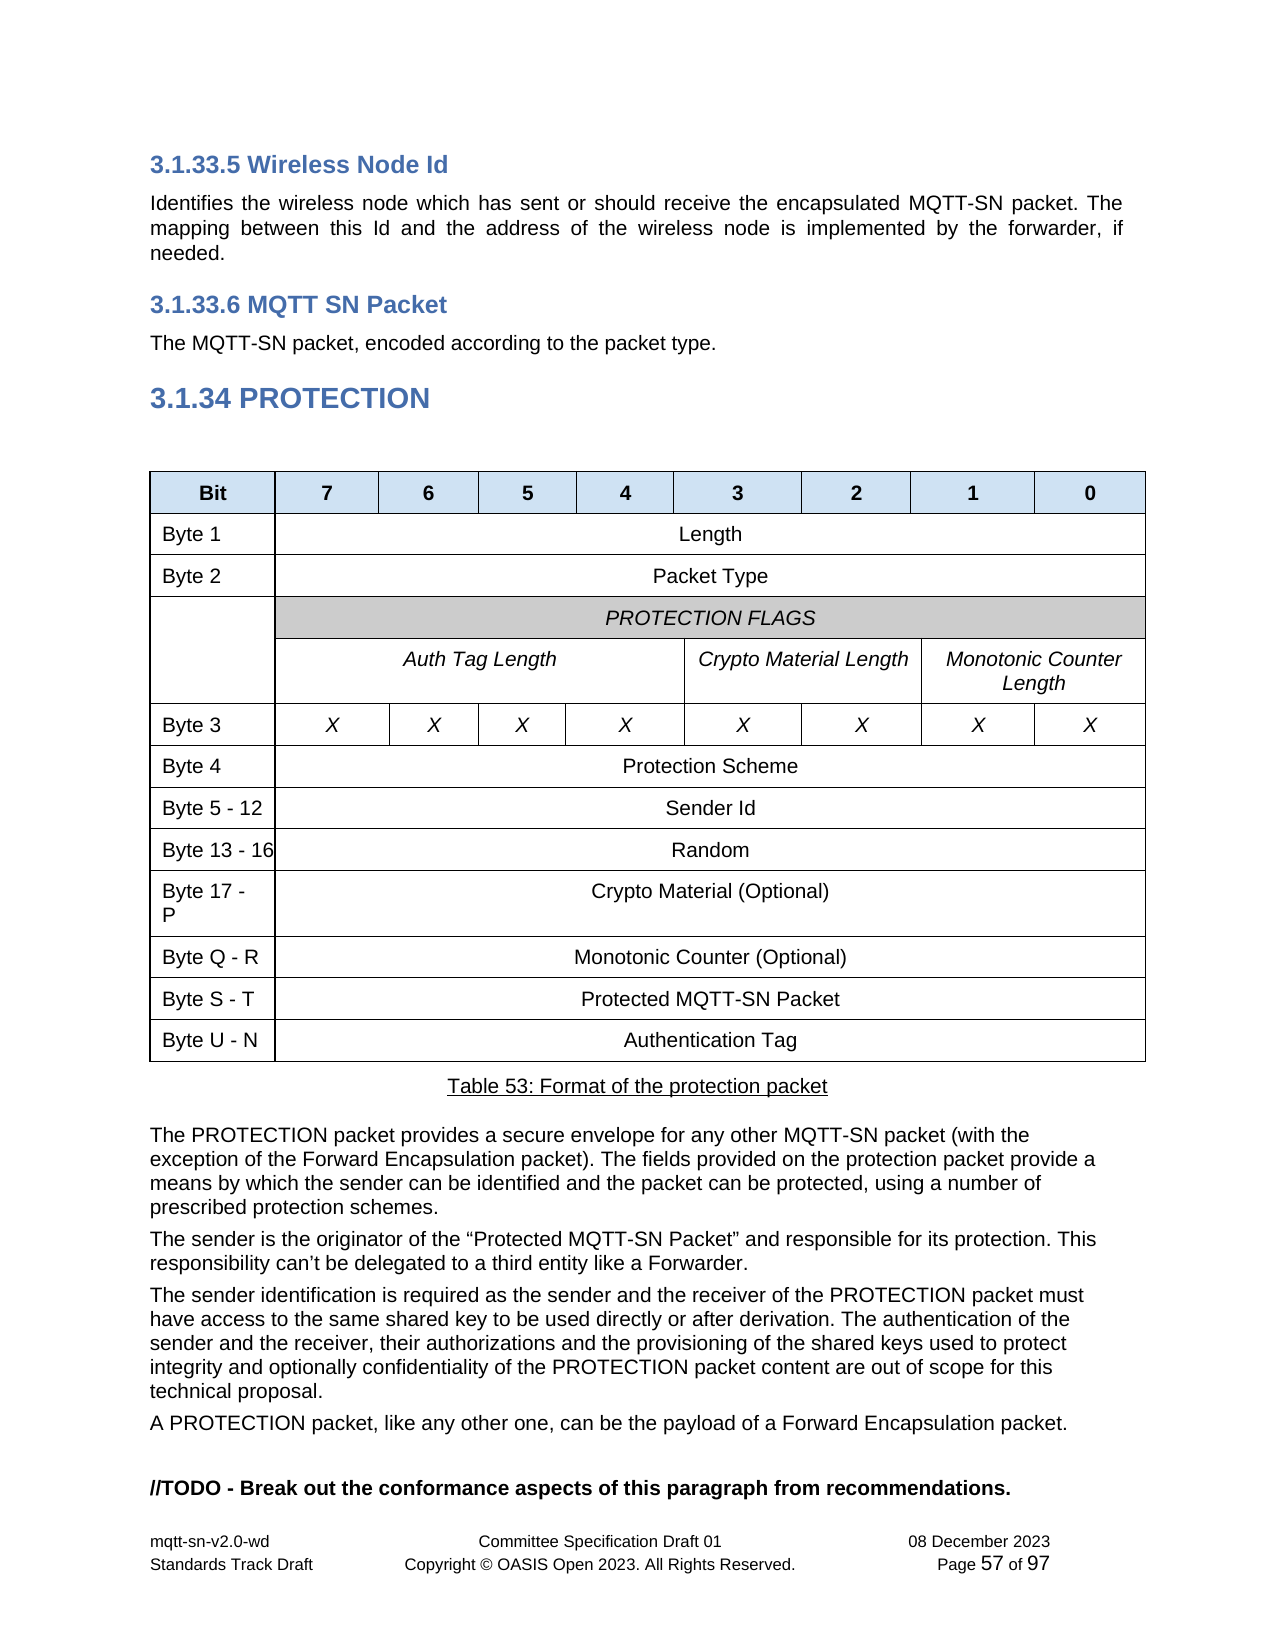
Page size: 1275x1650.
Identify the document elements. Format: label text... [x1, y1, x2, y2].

text The PROTECTION packet provides a secure envelope for any other MQTT-SN packet (with the exception of the Forward Encapsulation packet). The fields provided on the protection packet provide a means by which the sender can be identified and the packet can be protected, using a number of prescribed protection schemes. [149, 1123, 1124, 1218]
table_header 0 [1035, 472, 1145, 513]
table_header 3 [674, 472, 801, 513]
text Table 53: Format of the protection packet [150, 1074, 1125, 1098]
table_header 6 [379, 472, 478, 513]
table_cell X [390, 704, 478, 745]
table_cell Byte 17 - P [151, 871, 274, 936]
table_cell Length [276, 514, 1145, 554]
table_header 5 [479, 472, 576, 513]
table_header 7 [276, 472, 378, 513]
table_cell Byte 5 - 12 [151, 788, 274, 828]
table_cell Authentication Tag [276, 1020, 1145, 1061]
table_header 2 [802, 472, 910, 513]
table_cell Auth Tag Length [276, 639, 684, 703]
subtitle 3.1.34 PROTECTION [150, 381, 1125, 414]
table_header 4 [577, 472, 673, 513]
table_cell Byte 2 [151, 555, 274, 596]
table_cell Random [276, 829, 1145, 870]
table_cell Crypto Material Length [685, 639, 921, 703]
table_cell X [1035, 704, 1145, 745]
table_cell Byte U - N [151, 1020, 274, 1061]
table_cell Sender Id [276, 788, 1145, 828]
text The MQTT-SN packet, encoded according to the packet type. [150, 331, 1124, 355]
table_cell Byte 4 [151, 746, 274, 787]
table_cell X [566, 704, 684, 745]
table_cell Byte 13 - 16 [151, 829, 274, 870]
table_cell [151, 597, 274, 703]
subtitle 3.1.33.6 MQTT SN Packet [150, 290, 1124, 319]
text The sender is the originator of the “Protected MQTT-SN Packet” and responsible for its protection. This responsibility can’t be delegated to a third entity like a Forwarder. [149, 1227, 1124, 1275]
table_cell Byte 1 [151, 514, 274, 554]
table_cell X [479, 704, 565, 745]
table_cell Monotonic Counter (Optional) [276, 937, 1145, 977]
table_header Bit [151, 472, 274, 513]
table_cell Monotonic Counter Length [922, 639, 1145, 703]
table_cell PROTECTION FLAGS [276, 597, 1145, 638]
text Identifies the wireless node which has sent or should receive the encapsulated MQTT-SN packet. The mapping between this Id and the address of the wireless node is implemented by the forwarder, if needed. [150, 191, 1124, 264]
text The sender identification is required as the sender and the receiver of the PROTECTION packet must have access to the same shared key to be used directly or after derivation. The authentication of the sender and the receiver, their authorizations and the provisioning of the shared keys used to protect integrity and optionally confidentiality of the PROTECTION packet content are out of scope for this technical proposal. [149, 1283, 1124, 1403]
table_cell Byte 3 [151, 704, 274, 745]
table_cell Protected MQTT-SN Packet [276, 978, 1145, 1019]
table_cell Byte Q - R [151, 937, 274, 977]
table_cell X [685, 704, 801, 745]
table_cell Protection Scheme [276, 746, 1145, 787]
table_cell Byte S - T [151, 978, 274, 1019]
text A PROTECTION packet, like any other one, can be the payload of a Forward Encapsulation packet. [149, 1411, 1124, 1435]
table_cell Crypto Material (Optional) [276, 871, 1145, 936]
table_header 1 [911, 472, 1034, 513]
subtitle 3.1.33.5 Wireless Node Id [150, 150, 1124, 179]
table_cell X [802, 704, 921, 745]
table_cell X [922, 704, 1034, 745]
table_cell X [276, 704, 389, 745]
table_cell Packet Type [276, 555, 1145, 596]
text //TODO - Break out the conformance aspects of this paragraph from recommendations. [149, 1476, 1124, 1500]
